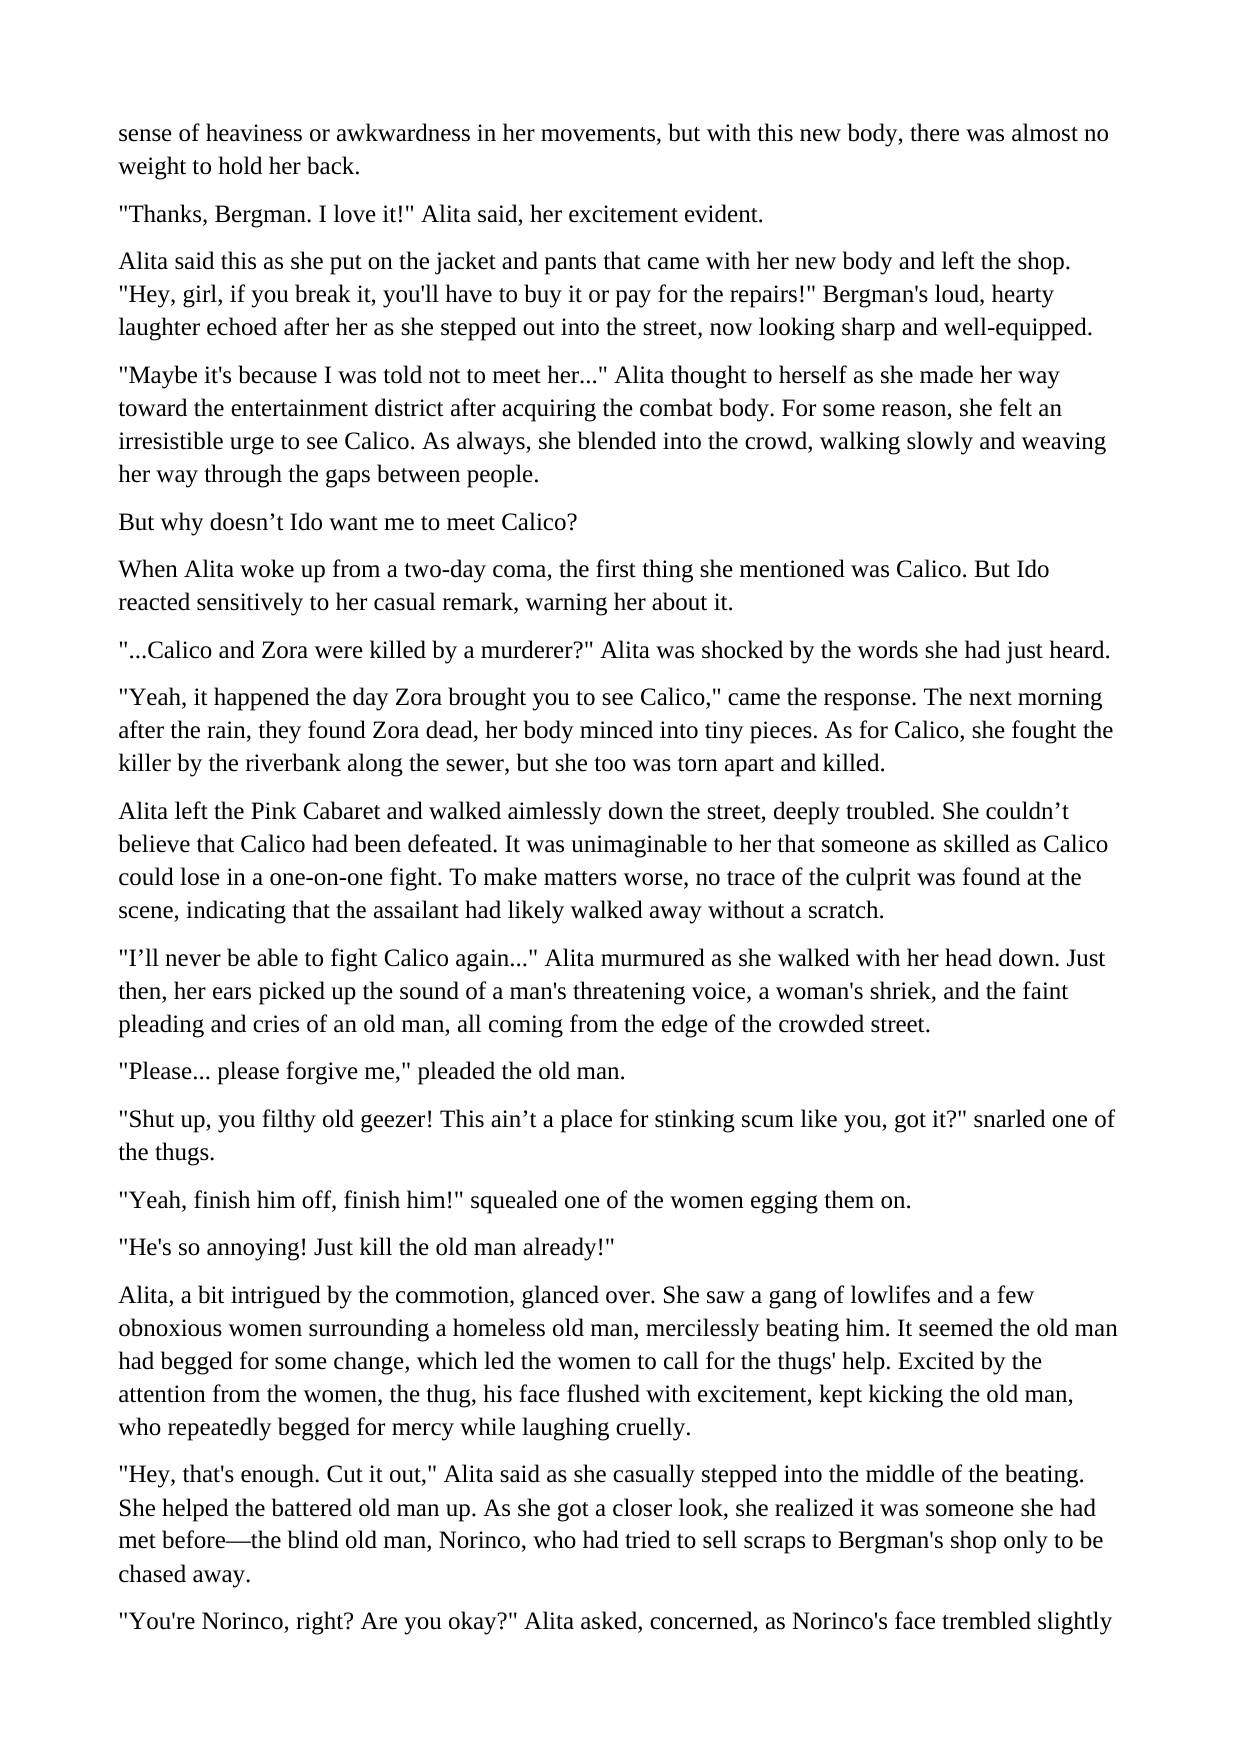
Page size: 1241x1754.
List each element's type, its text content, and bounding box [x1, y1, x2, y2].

text "Shut up, you filthy old geezer! This ain’t a place for stinking scum like you, got it?" snarled one of the thugs. [118, 1104, 1122, 1166]
text sense of heaviness or awkwardness in her movements, but with this new body, there was almost no weight to hold her back. [118, 118, 1122, 180]
text Alita left the Pink Cabaret and walked aimlessly down the street, deeply troubled. She couldn’t believe that Calico had been defeated. It was unimaginable to her that someone as skilled as Calico could lose in a one-on-one fight. To make matters worse, no trace of the culprit was found at the scene, indicating that the assailant had likely walked away without a scratch. [118, 796, 1122, 924]
text "You're Norinco, right? Are you okay?" Alita asked, concerned, as Norinco's face trembled slightly [118, 1606, 1122, 1635]
text "He's so annoying! Just kill the old man already!" [118, 1232, 1122, 1261]
text "...Calico and Zora were killed by a murderer?" Alita was shocked by the words she had just heard. [118, 635, 1122, 664]
text Alita, a bit intrigued by the commotion, glanced over. She saw a gang of lowlifes and a few obnoxious women surrounding a homeless old man, mercilessly beating him. It seemed the old man had begged for some change, which led the women to call for the thugs' help. Excited by the attention from the women, the thug, his face flushed with excitement, kept kicking the old man, who repeatedly begged for mercy while laughing cruelly. [118, 1280, 1122, 1441]
text "Yeah, finish him off, finish him!" squealed one of the women egging them on. [118, 1185, 1122, 1213]
text "Maybe it's because I was told not to meet her..." Alita thought to herself as she made her way toward the entertainment district after acquiring the combat body. For some reason, she felt an irresistible urge to see Calico. As always, she blended into the crowd, walking slowly and weaving her way through the gaps between people. [118, 360, 1122, 488]
text "Hey, that's enough. Cut it out," Alita said as she casually stepped into the middle of the beating. She helped the battered old man up. As she got a closer look, she realized it was someone she had met before—the blind old man, Norinco, who had tried to sell scraps to Bergman's shop only to be chased away. [118, 1459, 1122, 1587]
text "Please... please forgive me," pleaded the old man. [118, 1056, 1122, 1085]
text "Yeah, it happened the day Zora brought you to see Calico," came the response. The next morning after the rain, they found Zora dead, her body minced into tiny pieces. As for Calico, she fought the killer by the riverbank along the sewer, but she too was torn apart and killed. [118, 682, 1122, 777]
text Alita said this as she put on the jacket and pants that came with her new body and left the shop. "Hey, girl, if you break it, you'll have to buy it or pay for the repairs!" Bergman's loud, hearty laughter echoed after her as she stepped out into the street, now looking sharp and well-equipped. [118, 246, 1122, 341]
text When Alita woke up from a two-day coma, the first thing she mentioned was Calico. But Ido reacted sensitively to her casual remark, warning her about it. [118, 554, 1122, 616]
text But why doesn’t Ido want me to meet Calico? [118, 507, 1122, 535]
text "Thanks, Bergman. I love it!" Alita said, her excitement evident. [118, 199, 1122, 227]
text "I’ll never be able to fight Calico again..." Alita murmured as she walked with her head down. Just then, her ears picked up the sound of a man's threatening voice, a woman's shriek, and the faint pleading and cries of an old man, all coming from the edge of the crowded street. [118, 943, 1122, 1038]
